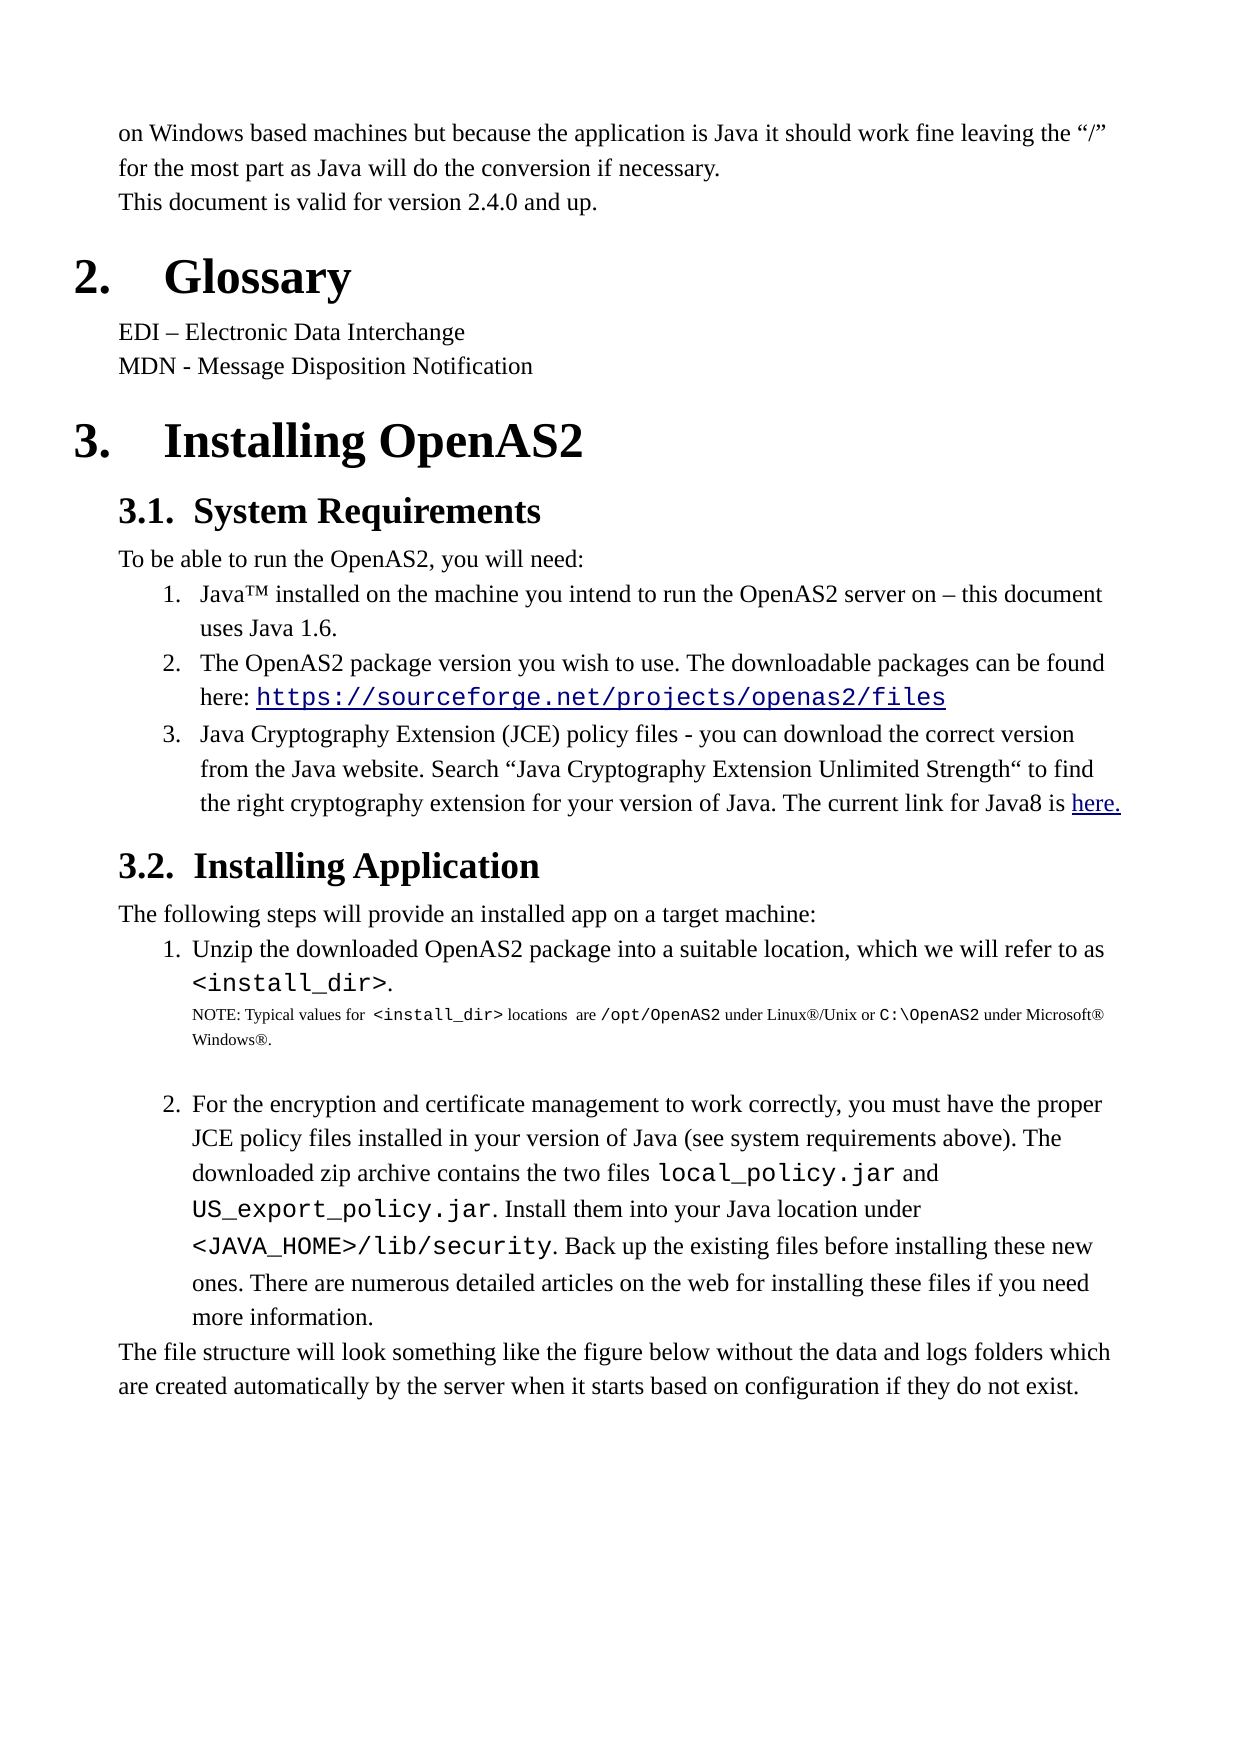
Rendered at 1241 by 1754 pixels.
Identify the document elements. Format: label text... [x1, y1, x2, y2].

list Java Cryptography Extension (JCE) policy files - you can download the correct version from the Java website. Search “Java Cryptography Extension Unlimited Strength“ to find the right cryptography extension for your version of Java. The current link for Java8 is here. [162, 719, 1122, 817]
list Unzip the downloaded OpenAS2 package into a suitable location, which we will refer to as <install_dir>. [162, 934, 1122, 999]
list For the encryption and certificate management to work correctly, you must have the proper JCE policy files installed in your version of Java (see system requirements above). The downloaded zip archive contains the two files local_policy.jar and US_export_policy.jar. Install them into your Java location under <JAVA_HOME>/lib/security. Back up the existing files before installing these new ones. There are numerous detailed articles on the web for installing these files if you need more information. [162, 1089, 1122, 1331]
text The file structure will look something like the figure below without the data and logs folders which are created automatically by the server when it starts based on configuration if they do not exist. [118, 1337, 1122, 1400]
text MDN - Message Disposition Notification [118, 351, 1122, 380]
text EDI – Electronic Data Interchange [118, 317, 1122, 345]
subtitle Glossary [73, 247, 1122, 304]
list Java™ installed on the machine you intend to run the OpenAS2 server on – this document uses Java 1.6. [162, 579, 1122, 642]
text The following steps will provide an installed app on a target machine: [118, 899, 1122, 928]
subtitle System Requirements [118, 489, 1122, 532]
list NOTE: Typical values for <install_dir> locations are /opt/OpenAS2 under Linux®/Unix or C:\OpenAS2 under Microsoft® Windows®. [162, 1005, 1122, 1083]
text This document is valid for version 2.4.0 and up. [118, 187, 1122, 216]
list The OpenAS2 package version you wish to use. The downloadable packages can be found here: https://sourceforge.net/projects/openas2/files [162, 648, 1122, 713]
text To be able to run the OpenAS2, you will need: [118, 544, 1122, 573]
subtitle Installing Application [118, 844, 1122, 887]
text on Windows based machines but because the application is Java it should work fine leaving the “/” for the most part as Java will do the conversion if necessary. [118, 118, 1122, 181]
subtitle Installing OpenAS2 [73, 411, 1122, 468]
